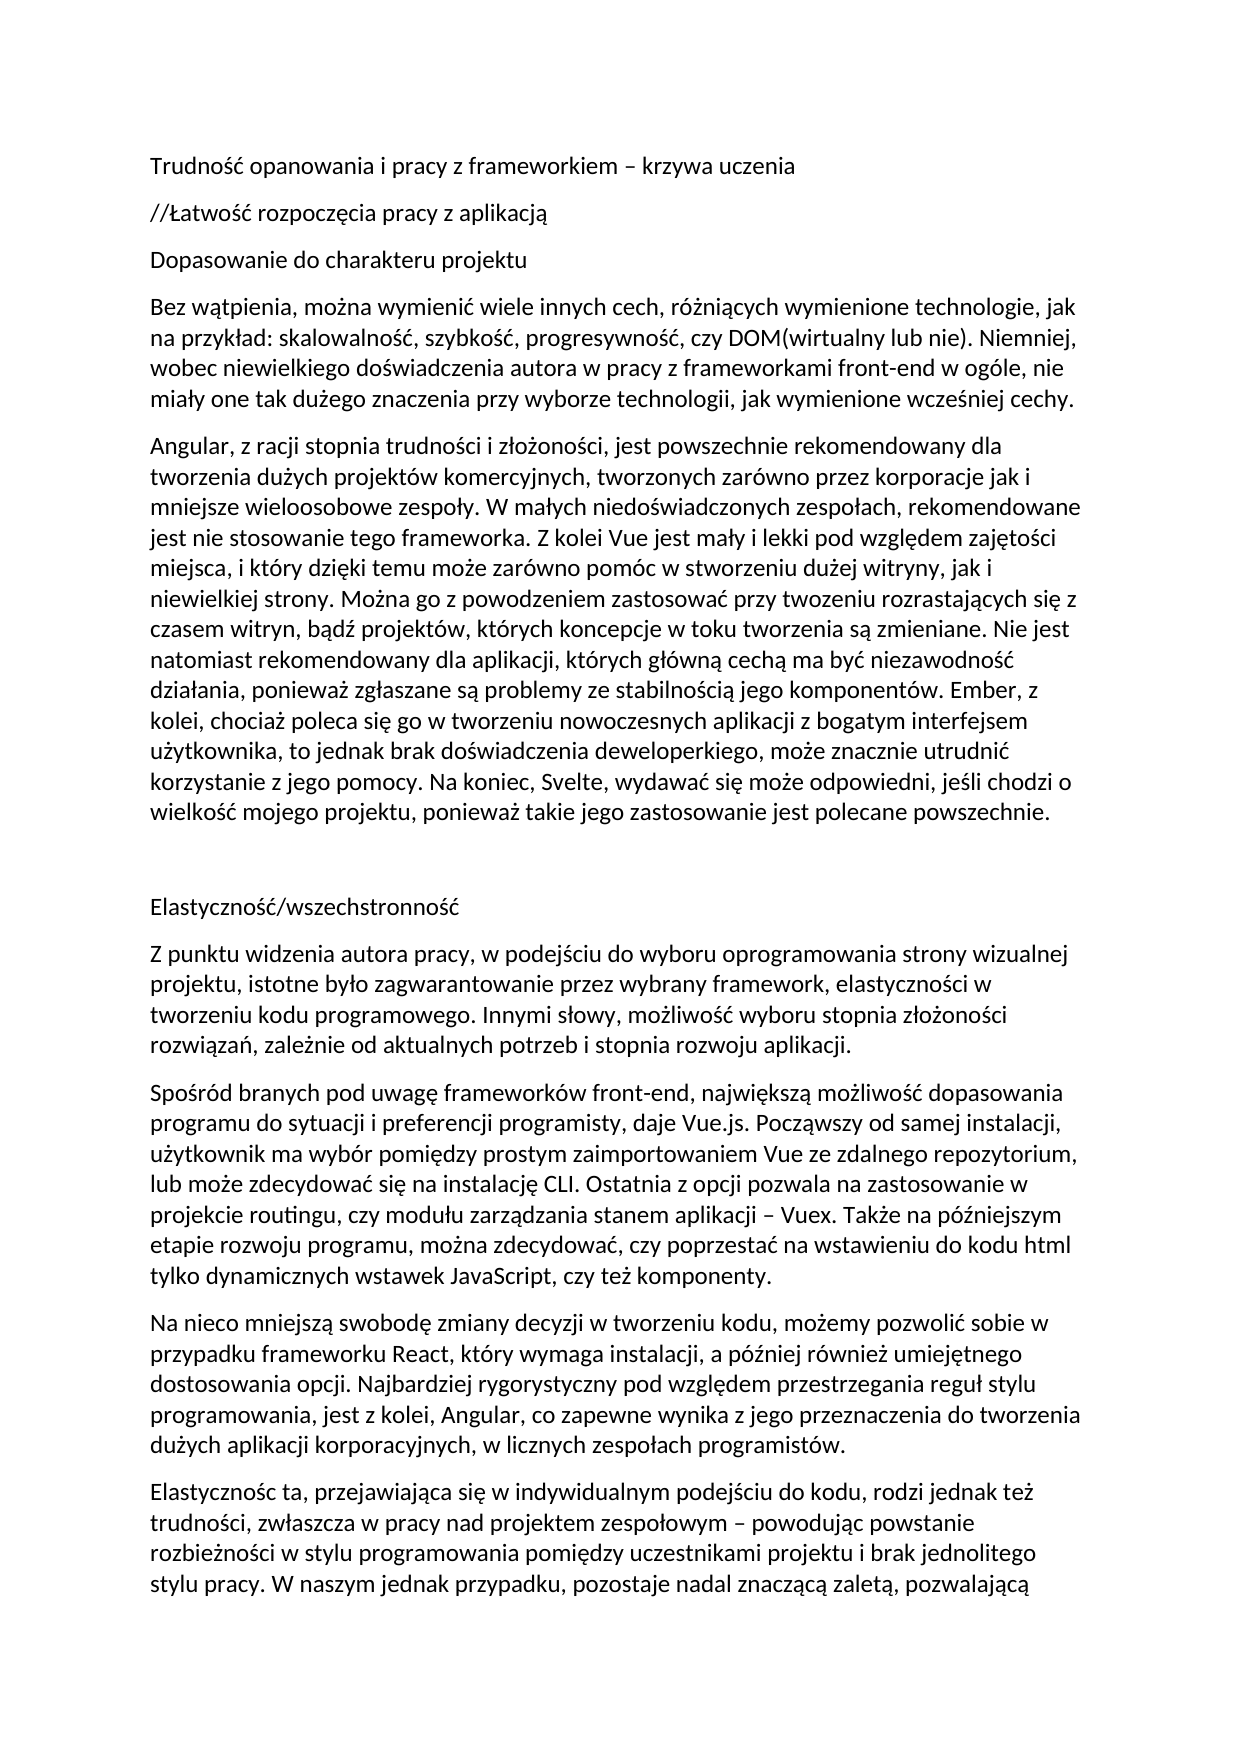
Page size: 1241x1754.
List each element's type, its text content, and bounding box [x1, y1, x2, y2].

text Elastycznośc ta, przejawiająca się w indywidualnym podejściu do kodu, rodzi jednak też trudności, zwłaszcza w pracy nad projektem zespołowym – powodując powstanie rozbieżności w stylu programowania pomiędzy uczestnikami projektu i brak jednolitego stylu pracy. W naszym jednak przypadku, pozostaje nadal znaczącą zaletą, pozwalającą [150, 1476, 1090, 1598]
text Elastyczność/wszechstronność [150, 891, 1090, 921]
text Na nieco mniejszą swobodę zmiany decyzji w tworzeniu kodu, możemy pozwolić sobie w przypadku frameworku React, który wymaga instalacji, a później również umiejętnego dostosowania opcji. Najbardziej rygorystyczny pod względem przestrzegania reguł stylu programowania, jest z kolei, Angular, co zapewne wynika z jego przeznaczenia do tworzenia dużych aplikacji korporacyjnych, w licznych zespołach programistów. [150, 1307, 1090, 1460]
text //Łatwość rozpoczęcia pracy z aplikacją [150, 197, 1090, 228]
text Dopasowanie do charakteru projektu [150, 244, 1090, 275]
text Spośród branych pod uwagę frameworków front-end, największą możliwość dopasowania programu do sytuacji i preferencji programisty, daje Vue.js. Począwszy od samej instalacji, użytkownik ma wybór pomiędzy prostym zaimportowaniem Vue ze zdalnego repozytorium, lub może zdecydować się na instalację CLI. Ostatnia z opcji pozwala na zastosowanie w projekcie routingu, czy modułu zarządzania stanem aplikacji – Vuex. Także na późniejszym etapie rozwoju programu, można zdecydować, czy poprzestać na wstawieniu do kodu html tylko dynamicznych wstawek JavaScript, czy też komponenty. [150, 1077, 1090, 1291]
text Trudność opanowania i pracy z frameworkiem – krzywa uczenia [150, 150, 1090, 181]
text Z punktu widzenia autora pracy, w podejściu do wyboru oprogramowania strony wizualnej projektu, istotne było zagwarantowanie przez wybrany framework, elastyczności w tworzeniu kodu programowego. Innymi słowy, możliwość wyboru stopnia złożoności rozwiązań, zależnie od aktualnych potrzeb i stopnia rozwoju aplikacji. [150, 938, 1090, 1060]
text Angular, z racji stopnia trudności i złożoności, jest powszechnie rekomendowany dla tworzenia dużych projektów komercyjnych, tworzonych zarówno przez korporacje jak i mniejsze wieloosobowe zespoły. W małych niedoświadczonych zespołach, rekomendowane jest nie stosowanie tego frameworka. Z kolei Vue jest mały i lekki pod względem zajętości miejsca, i który dzięki temu może zarówno pomóc w stworzeniu dużej witryny, jak i niewielkiej strony. Można go z powodzeniem zastosować przy twozeniu rozrastających się z czasem witryn, bądź projektów, których koncepcje w toku tworzenia są zmieniane. Nie jest natomiast rekomendowany dla aplikacji, których główną cechą ma być niezawodność działania, ponieważ zgłaszane są problemy ze stabilnością jego komponentów. Ember, z kolei, chociaż poleca się go w tworzeniu nowoczesnych aplikacji z bogatym interfejsem użytkownika, to jednak brak doświadczenia deweloperkiego, może znacznie utrudnić korzystanie z jego pomocy. Na koniec, Svelte, wydawać się może odpowiedni, jeśli chodzi o wielkość mojego projektu, ponieważ takie jego zastosowanie jest polecane powszechnie. [150, 430, 1090, 827]
text Bez wątpienia, można wymienić wiele innych cech, różniących wymienione technologie, jak na przykład: skalowalność, szybkość, progresywność, czy DOM(wirtualny lub nie). Niemniej, wobec niewielkiego doświadczenia autora w pracy z frameworkami front-end w ogóle, nie miały one tak dużego znaczenia przy wyborze technologii, jak wymienione wcześniej cechy. [150, 292, 1090, 414]
